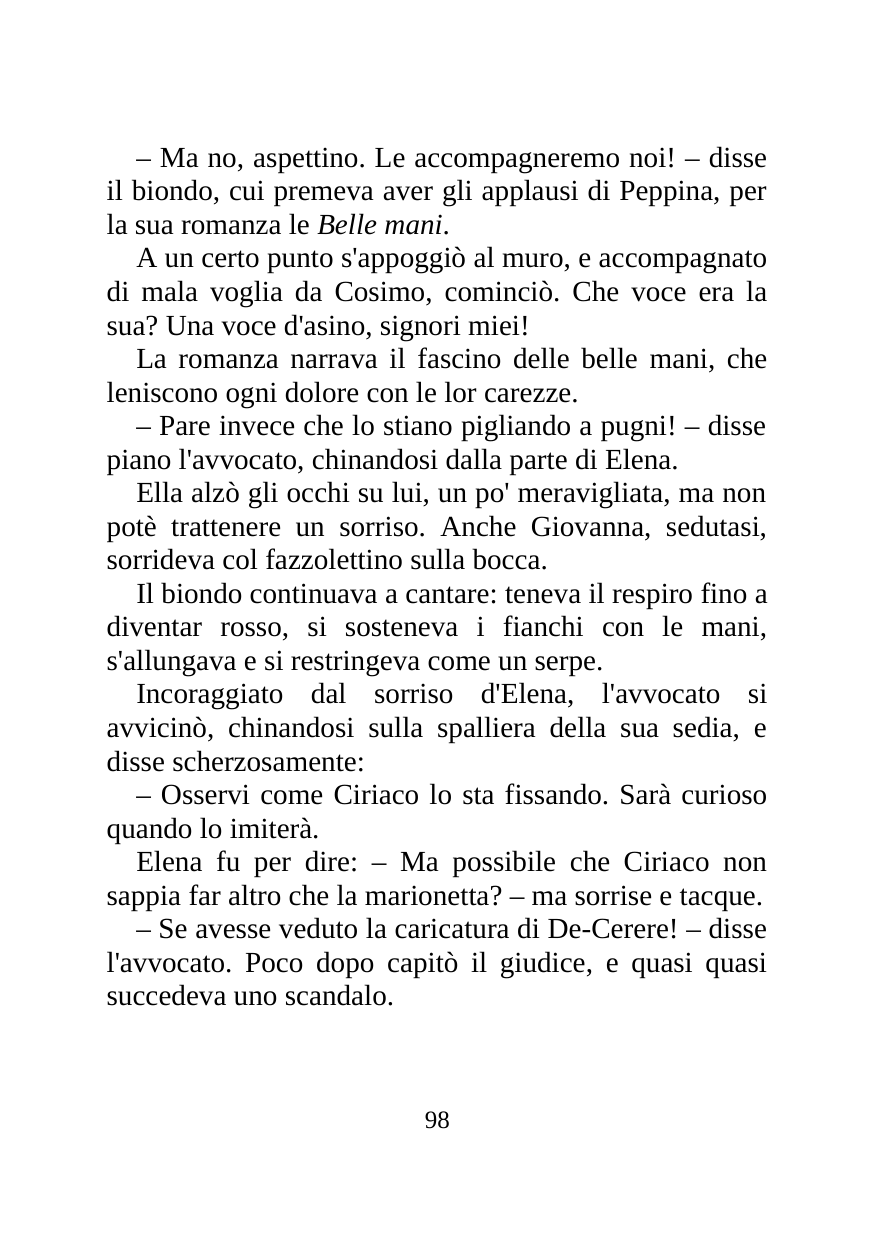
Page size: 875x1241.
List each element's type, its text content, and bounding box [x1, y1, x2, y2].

text – Osservi come Ciriaco lo sta fissando. Sarà curioso quando lo imiterà. [106, 777, 768, 844]
text – Pare invece che lo stiano pigliando a pugni! – disse piano l'avvocato, chinandosi dalla parte di Elena. [106, 408, 768, 475]
text – Ma no, aspettino. Le accompagneremo noi! – disse il biondo, cui premeva aver gli applausi di Peppina, per la sua romanza le Belle mani. [106, 140, 768, 241]
text Ella alzò gli occhi su lui, un po' meravigliata, ma non potè trattenere un sorriso. Anche Giovanna, sedutasi, sorrideva col fazzolettino sulla bocca. [106, 475, 768, 576]
text Elena fu per dire: – Ma possibile che Ciriaco non sappia far altro che la marionetta? – ma sorrise e tacque. [106, 844, 768, 911]
text Il biondo continuava a cantare: teneva il respiro fino a diventar rosso, si sosteneva i fianchi con le mani, s'allungava e si restringeva come un serpe. [106, 576, 768, 677]
text La romanza narrava il fascino delle belle mani, che leniscono ogni dolore con le lor carezze. [106, 341, 768, 408]
text – Se avesse veduto la caricatura di De-Cerere! – disse l'avvocato. Poco dopo capitò il giudice, e quasi quasi succedeva uno scandalo. [106, 911, 768, 1012]
text A un certo punto s'appoggiò al muro, e accompagnato di mala voglia da Cosimo, cominciò. Che voce era la sua? Una voce d'asino, signori miei! [106, 241, 768, 341]
text Incoraggiato dal sorriso d'Elena, l'avvocato si avvicinò, chinandosi sulla spalliera della sua sedia, e disse scherzosamente: [106, 677, 768, 777]
